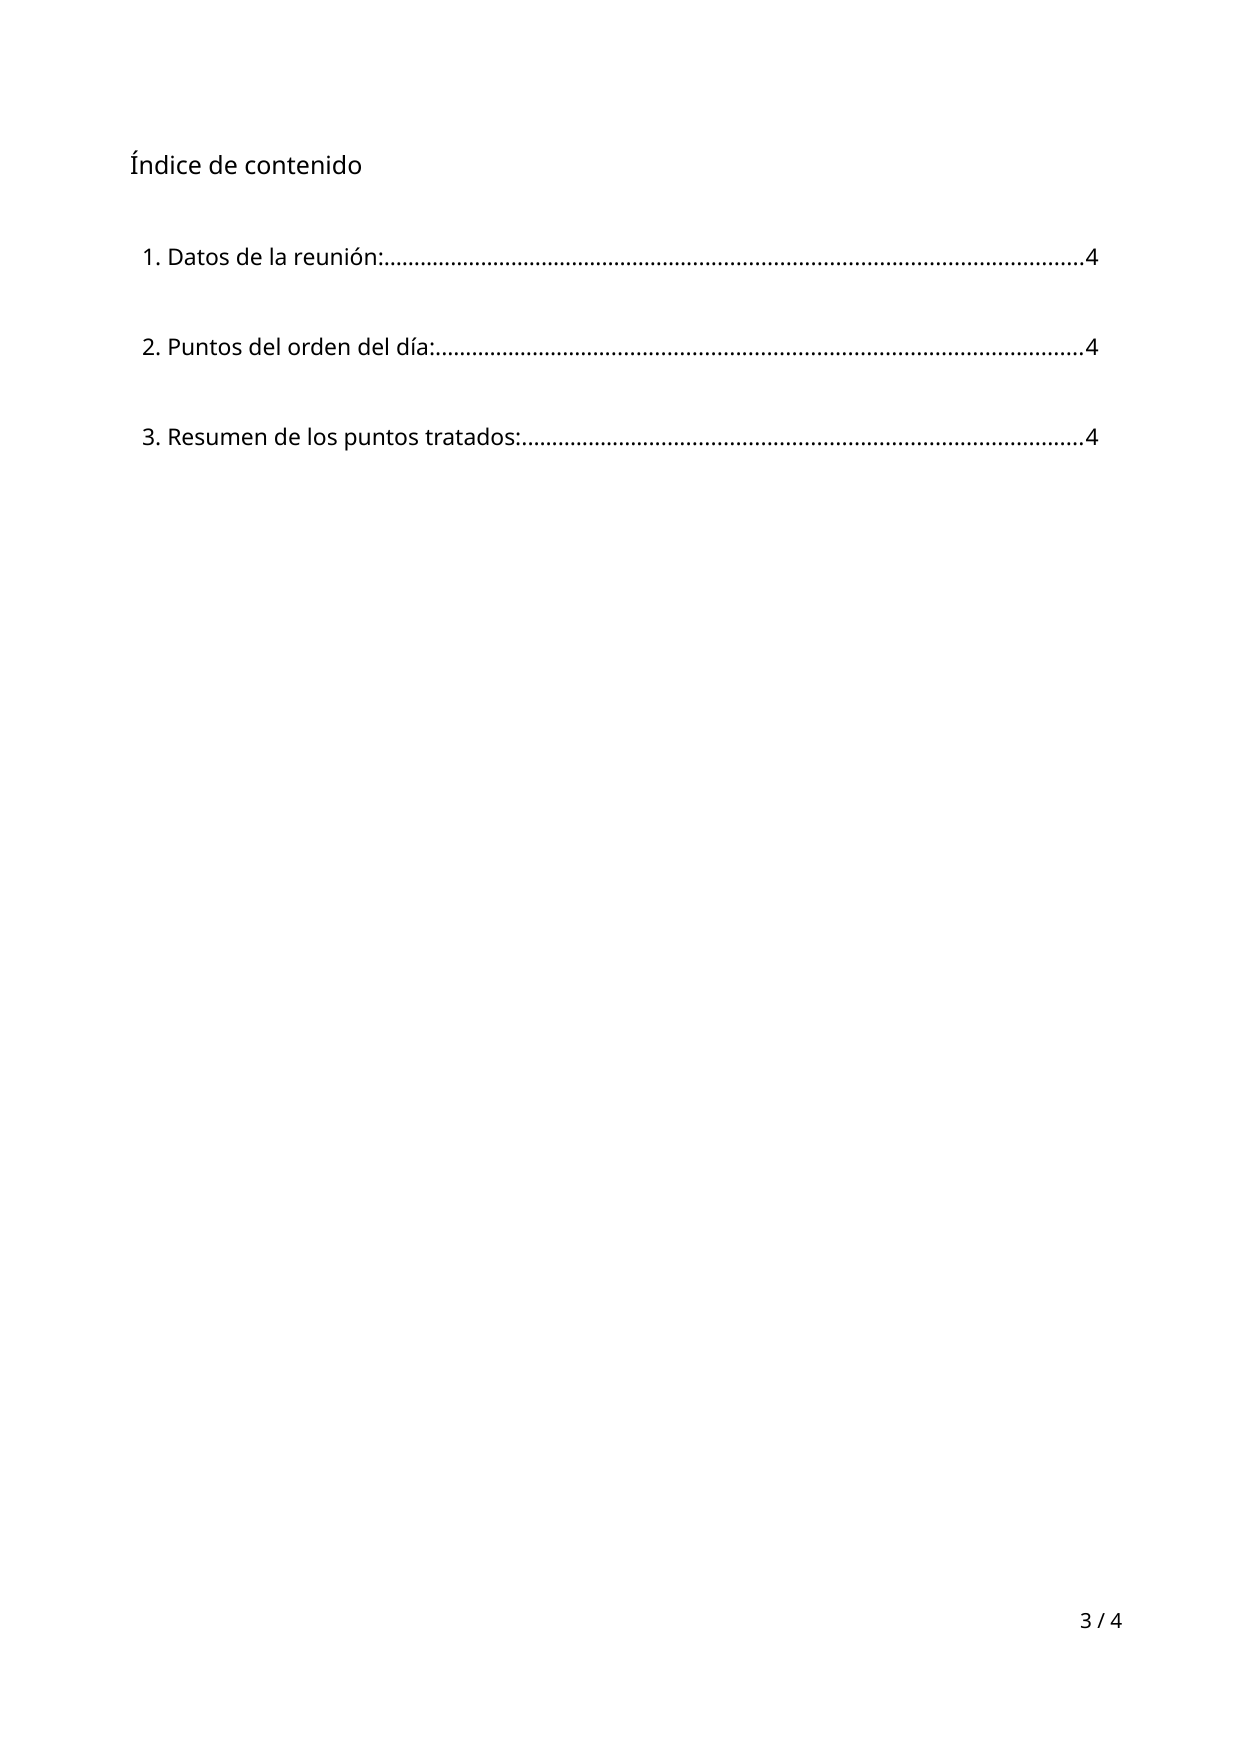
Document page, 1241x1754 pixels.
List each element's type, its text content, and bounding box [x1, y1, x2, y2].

text Índice de contenido [118, 148, 1122, 182]
text 3. Resumen de los puntos tratados: 4 [118, 421, 1122, 452]
text 2. Puntos del orden del día: 4 [118, 331, 1122, 362]
text 1. Datos de la reunión: 4 [118, 241, 1122, 272]
